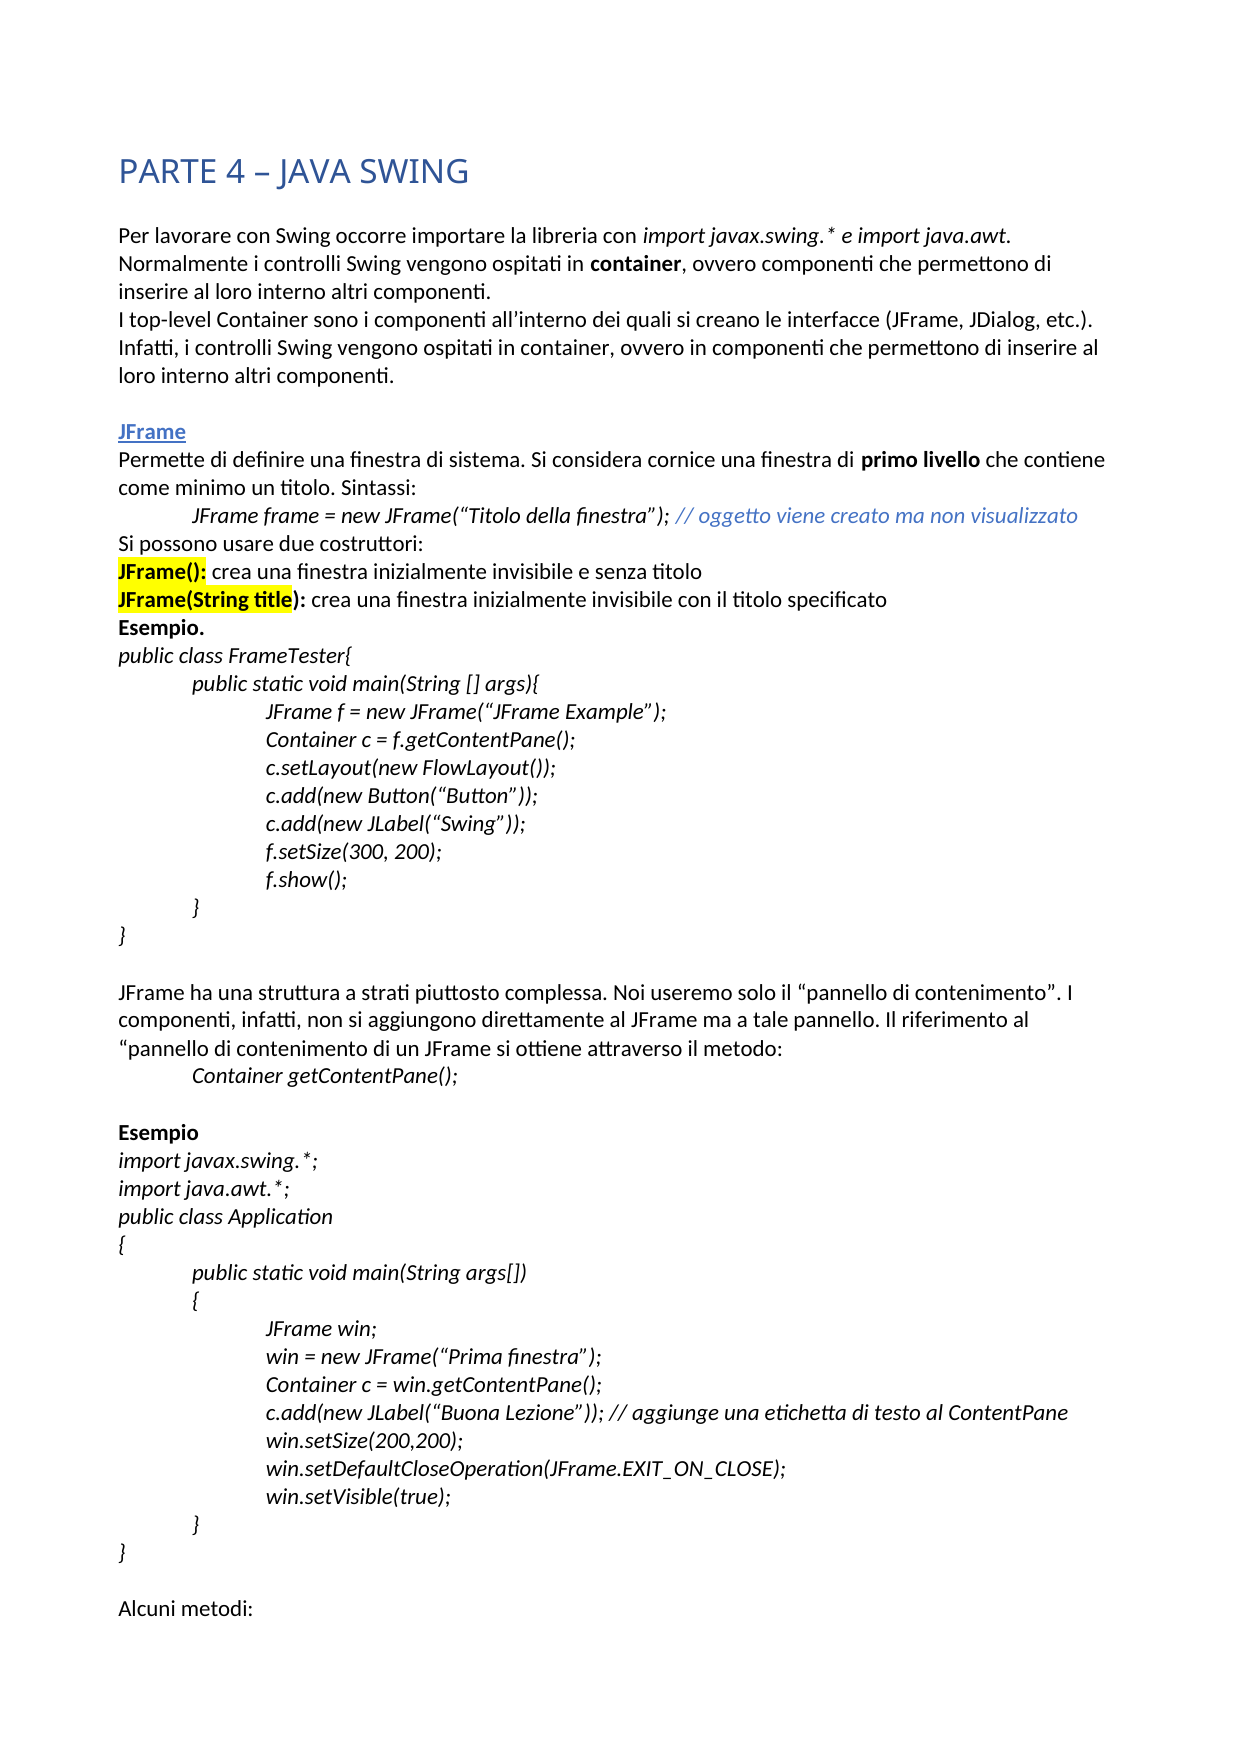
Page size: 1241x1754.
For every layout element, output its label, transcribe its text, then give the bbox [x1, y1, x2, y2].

text Container c = f.getContentPane(); [118, 725, 1122, 753]
text win.setSize(200,200); [192, 1426, 1122, 1454]
text Si possono usare due costruttori: [118, 529, 1122, 557]
text public class FrameTester{ [118, 641, 1122, 669]
text c.setLayout(new FlowLayout()); [118, 753, 1122, 781]
text } [118, 1510, 1122, 1538]
text Permette di definire una finestra di sistema. Si considera cornice una finestra di primo livello che contiene come minimo un titolo. Sintassi: [118, 445, 1122, 501]
text { [118, 1286, 1122, 1314]
text Esempio. [118, 613, 1122, 641]
text win = new JFrame(“Prima finestra”); [192, 1342, 1122, 1370]
text JFrame(String title): crea una finestra inizialmente invisibile con il titolo specificato [118, 585, 1122, 613]
subtitle PARTE 4 – JAVA SWING [118, 148, 1122, 193]
text Per lavorare con Swing occorre importare la libreria con import javax.swing.* e import java.awt. [118, 221, 1122, 249]
text win.setDefaultCloseOperation(JFrame.EXIT_ON_CLOSE); [192, 1454, 1122, 1482]
text I top-level Container sono i componenti all’interno dei quali si creano le interfacce (JFrame, JDialog, etc.). Infatti, i controlli Swing vengono ospitati in container, ovvero in componenti che permettono di inserire al loro interno altri componenti. [118, 305, 1122, 389]
text c.add(new JLabel(“Swing”)); [118, 809, 1122, 837]
text JFrame frame = new JFrame(“Titolo della finestra”); // oggetto viene creato ma non visualizzato [118, 501, 1122, 529]
text JFrame [118, 417, 1122, 445]
text JFrame f = new JFrame(“JFrame Example”); [118, 697, 1122, 725]
text JFrame(): crea una finestra inizialmente invisibile e senza titolo [118, 557, 1122, 585]
text f.show(); [118, 866, 1122, 893]
text f.setSize(300, 200); [118, 837, 1122, 866]
text } [118, 922, 1122, 949]
text } [118, 1538, 1122, 1566]
text { [118, 1230, 1122, 1258]
text Esempio [118, 1118, 1122, 1146]
text Normalmente i controlli Swing vengono ospitati in container, ovvero componenti che permettono di inserire al loro interno altri componenti. [118, 249, 1122, 305]
text JFrame win; [192, 1314, 1122, 1342]
text } [118, 893, 1122, 922]
text import java.awt.*; [118, 1174, 1122, 1202]
text public class Application [118, 1202, 1122, 1230]
text public static void main(String [] args){ [118, 669, 1122, 697]
text Container c = win.getContentPane(); [192, 1370, 1122, 1398]
text win.setVisible(true); [192, 1482, 1122, 1510]
text Alcuni metodi: [118, 1594, 1122, 1622]
text Container getContentPane(); [118, 1062, 1122, 1090]
text c.add(new Button(“Button”)); [118, 781, 1122, 809]
text import javax.swing.*; [118, 1146, 1122, 1174]
text c.add(new JLabel(“Buona Lezione”)); // aggiunge una etichetta di testo al ContentPane [192, 1398, 1122, 1426]
text public static void main(String args[]) [118, 1258, 1122, 1286]
text JFrame ha una struttura a strati piuttosto complessa. Noi useremo solo il “pannello di contenimento”. I componenti, infatti, non si aggiungono direttamente al JFrame ma a tale pannello. Il riferimento al “pannello di contenimento di un JFrame si ottiene attraverso il metodo: [118, 978, 1122, 1062]
